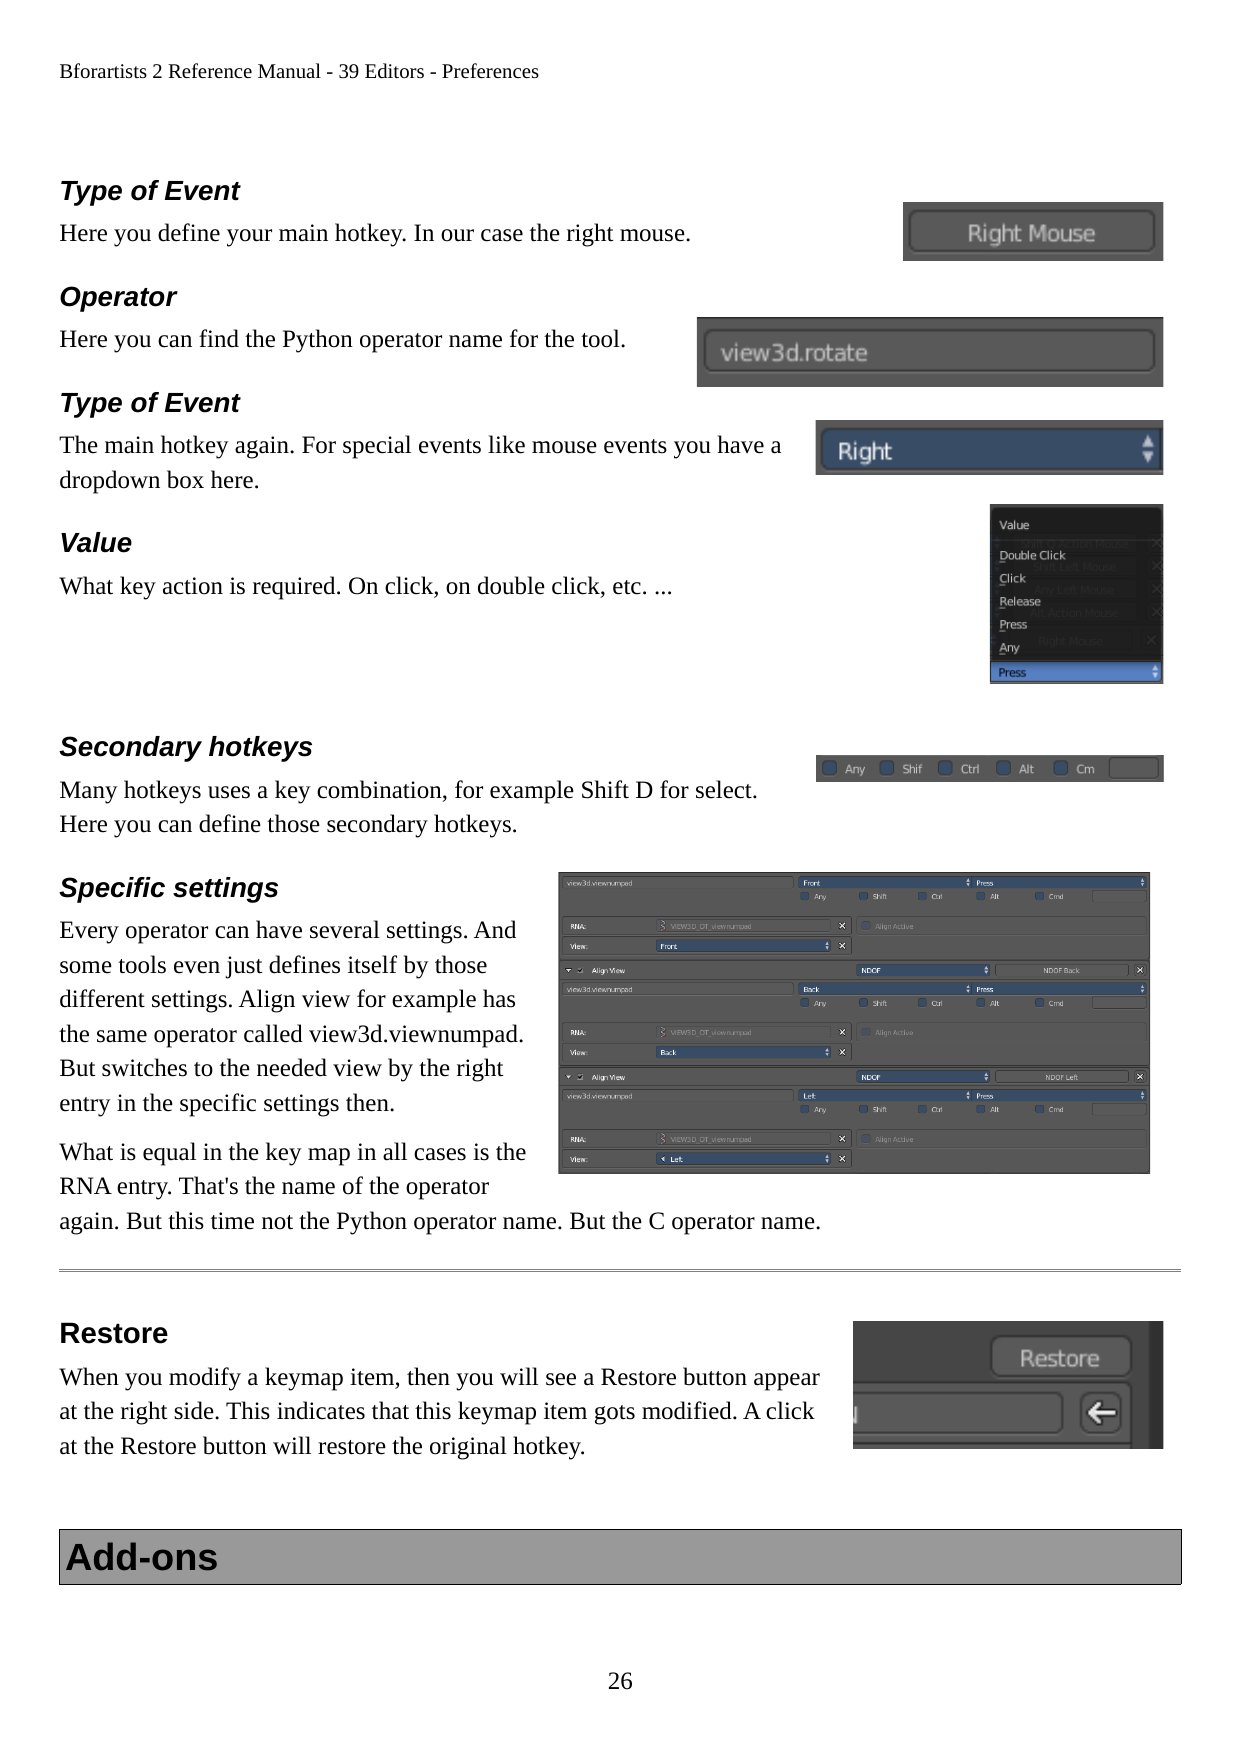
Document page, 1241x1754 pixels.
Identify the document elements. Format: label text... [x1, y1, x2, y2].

subtitle Operator [59, 280, 1181, 312]
subtitle [1164, 526, 1181, 558]
text When you modify a keymap item, then you will see a Restore button appear at the right side. This indicates that this keymap item gots modified. A click at the Restore button will restore the original hotkey. [59, 1362, 1181, 1459]
table_header Add-ons [60, 1530, 1181, 1584]
text [1150, 915, 1181, 1116]
subtitle Restore [59, 1316, 1181, 1349]
subtitle Secondary hotkeys [59, 731, 1181, 762]
picture [853, 1321, 1164, 1449]
text The main hotkey again. For special events like mouse events you have a dropdown box here. [59, 430, 1181, 494]
subtitle Type of Event [59, 174, 1181, 206]
picture [903, 202, 1164, 261]
subtitle Type of Event [59, 386, 1181, 418]
picture [816, 755, 1164, 782]
text Many hotkeys uses a key combination, for example Shift D for select. Here you can define those secondary hotkeys. [59, 775, 1181, 838]
text What is equal in the key map in all cases is the RNA entry. That's the name of the operator again. But this time not the Python operator name. But the C operator name. [59, 1137, 1181, 1234]
picture [989, 504, 1164, 684]
subtitle Specific settings [59, 871, 1181, 903]
picture [696, 317, 1164, 387]
text What key action is required. On click, on double click, etc. ... [59, 571, 989, 599]
picture [815, 420, 1164, 475]
text Here you can find the Python operator name for the tool. [59, 324, 696, 353]
subtitle Value [59, 526, 989, 558]
text Here you define your main hotkey. In our case the right mouse. [59, 218, 903, 247]
text Every operator can have several settings. And some tools even just defines itself by those different settings. Align view for example has the same operator called view3d.viewnumpad. But switches to the needed view by the right entry in the specific settings then. [59, 915, 558, 1116]
picture [558, 872, 1150, 1174]
